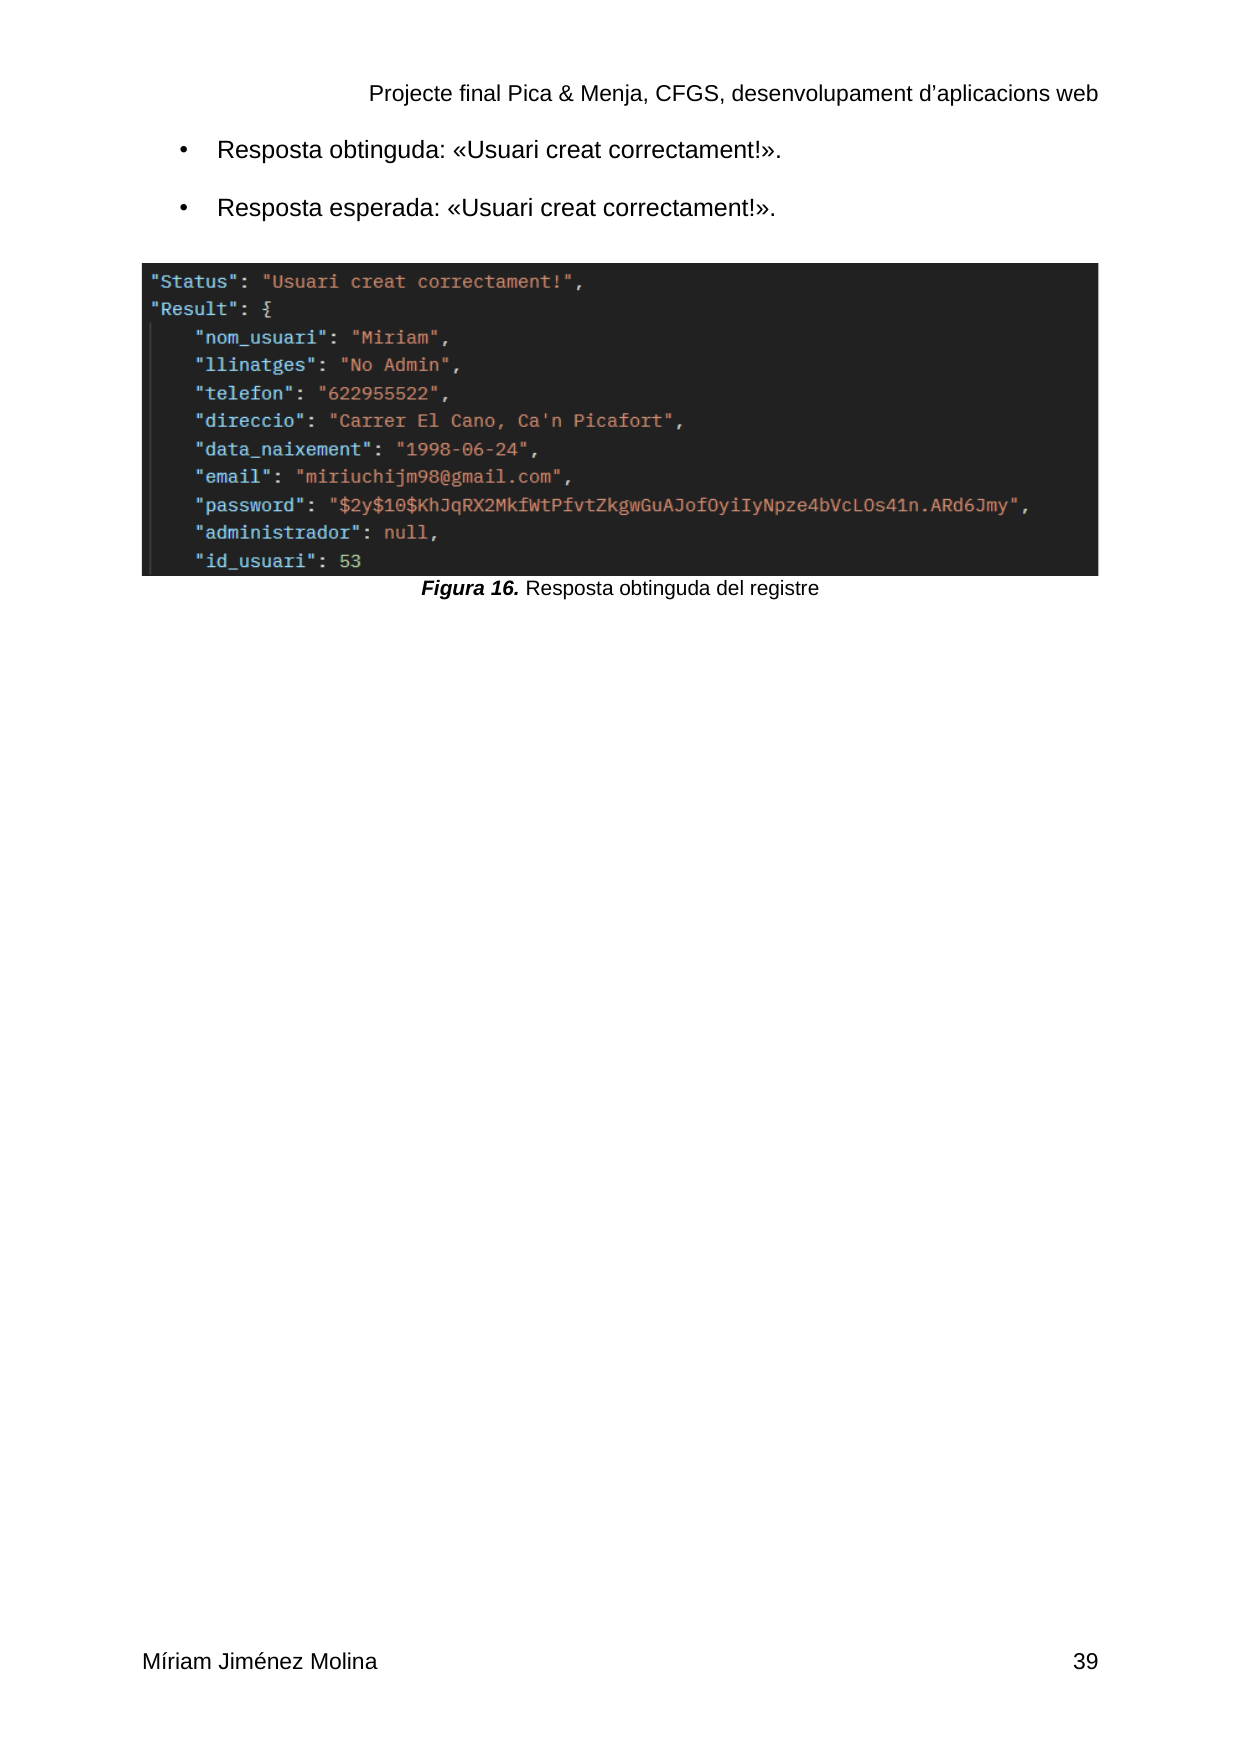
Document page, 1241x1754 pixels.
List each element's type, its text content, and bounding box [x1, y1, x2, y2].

subtitle Resposta esperada: «Usuari creat correctament!». [179, 193, 1098, 222]
text Figura 16. Resposta obtinguda del registre [137, 576, 1103, 599]
picture [141, 263, 1099, 576]
subtitle Resposta obtinguda: «Usuari creat correctament!». [179, 136, 1098, 164]
